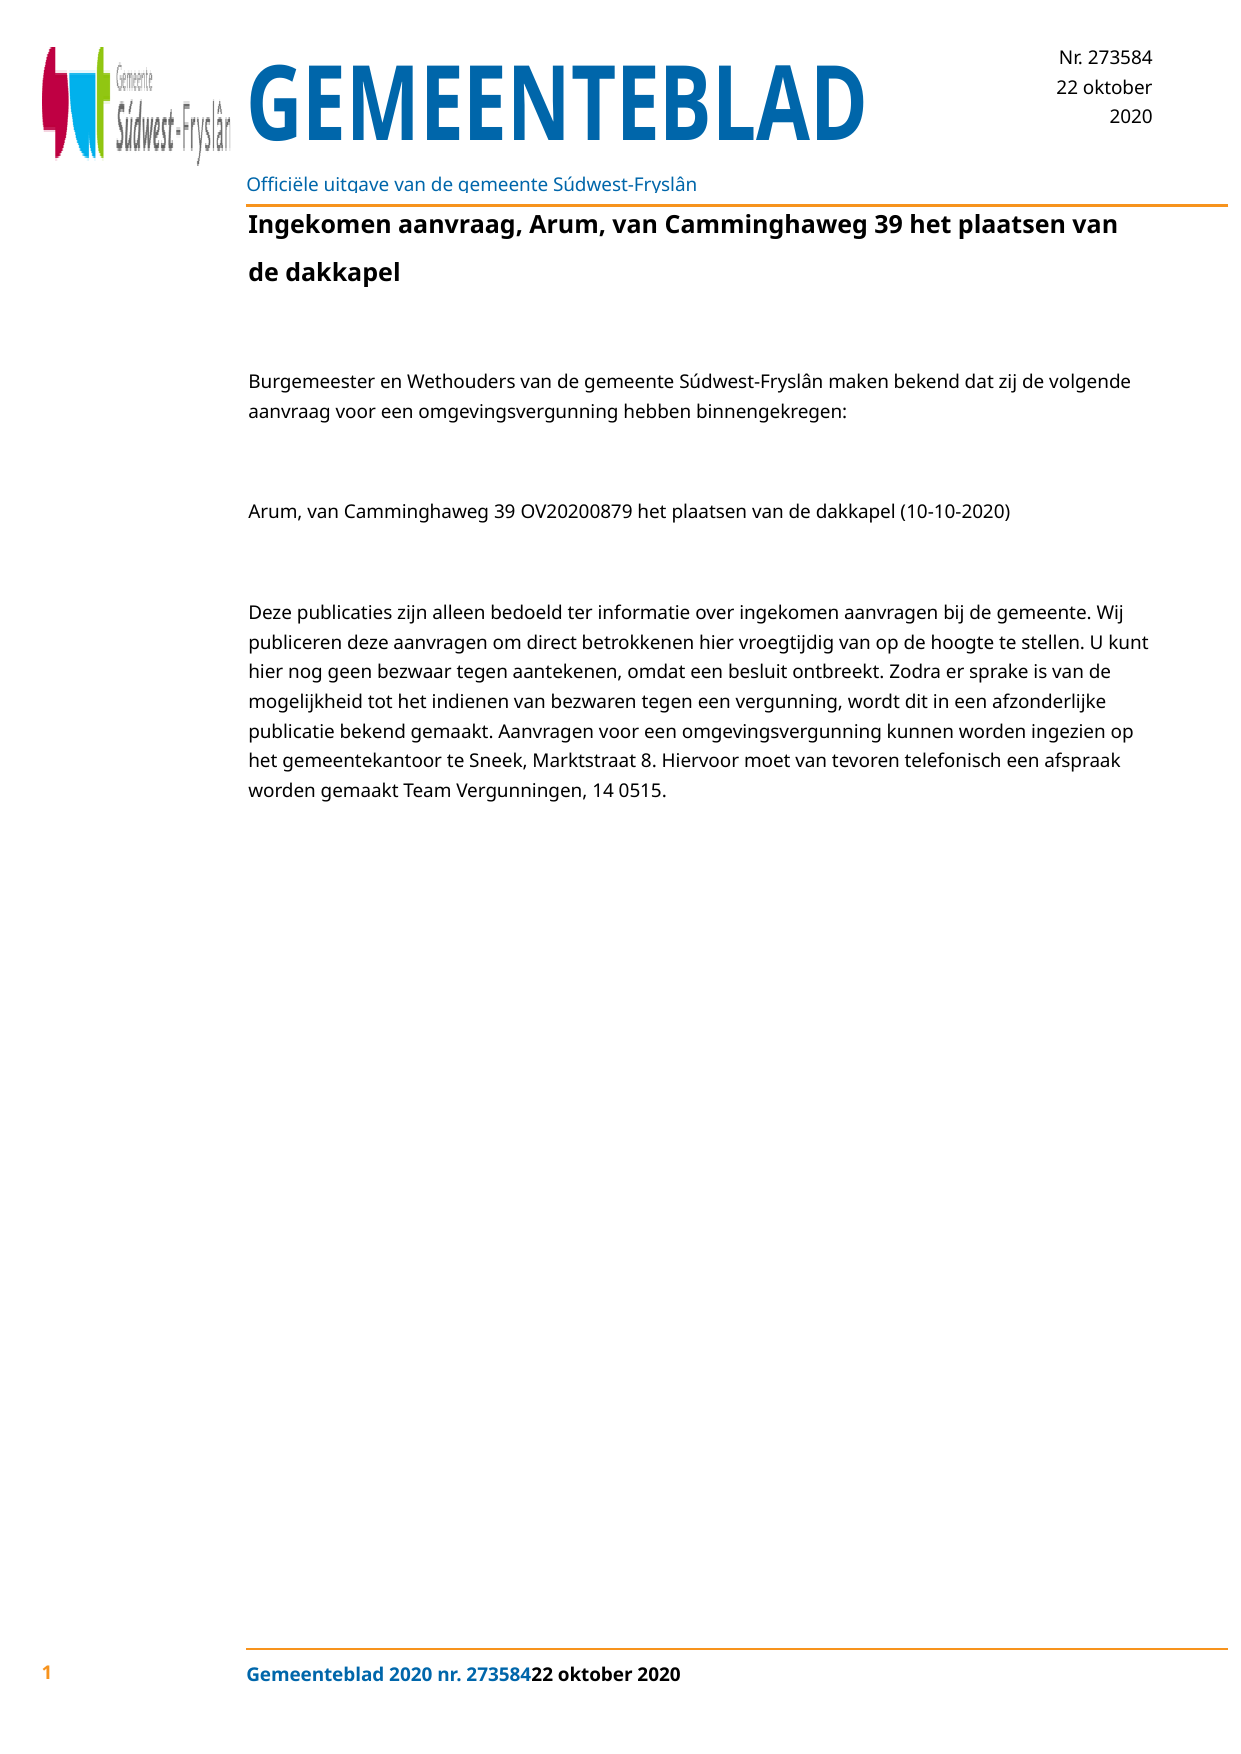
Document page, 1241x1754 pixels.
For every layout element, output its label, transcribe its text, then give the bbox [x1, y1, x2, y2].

text Ingekomen aanvraag, Arum, van Camminghaweg 39 het plaatsen van de dakkapel [248, 207, 1152, 288]
text Arum, van Camminghaweg 39 OV20200879 het plaatsen van de dakkapel (10-10-2020) [248, 499, 1152, 524]
picture [41, 47, 231, 172]
text Burgemeester en Wethouders van de gemeente Súdwest-Fryslân maken bekend dat zij de volgende aanvraag voor een omgevingsvergunning hebben binnengekregen: [248, 368, 1152, 424]
text Deze publicaties zijn alleen bedoeld ter informatie over ingekomen aanvragen bij de gemeente. Wij publiceren deze aanvragen om direct betrokkenen hier vroegtijdig van op de hoogte te stellen. U kunt hier nog geen bezwaar tegen aantekenen, omdat een besluit ontbreekt. Zodra er sprake is van de mogelijkheid tot het indienen van bezwaren tegen een vergunning, wordt dit in een afzonderlijke publicatie bekend gemaakt. Aanvragen voor een omgevingsvergunning kunnen worden ingezien op het gemeentekantoor te Sneek, Marktstraat 8. Hiervoor moet van tevoren telefonisch een afspraak worden gemaakt Team Vergunningen, 14 0515. [248, 599, 1152, 803]
